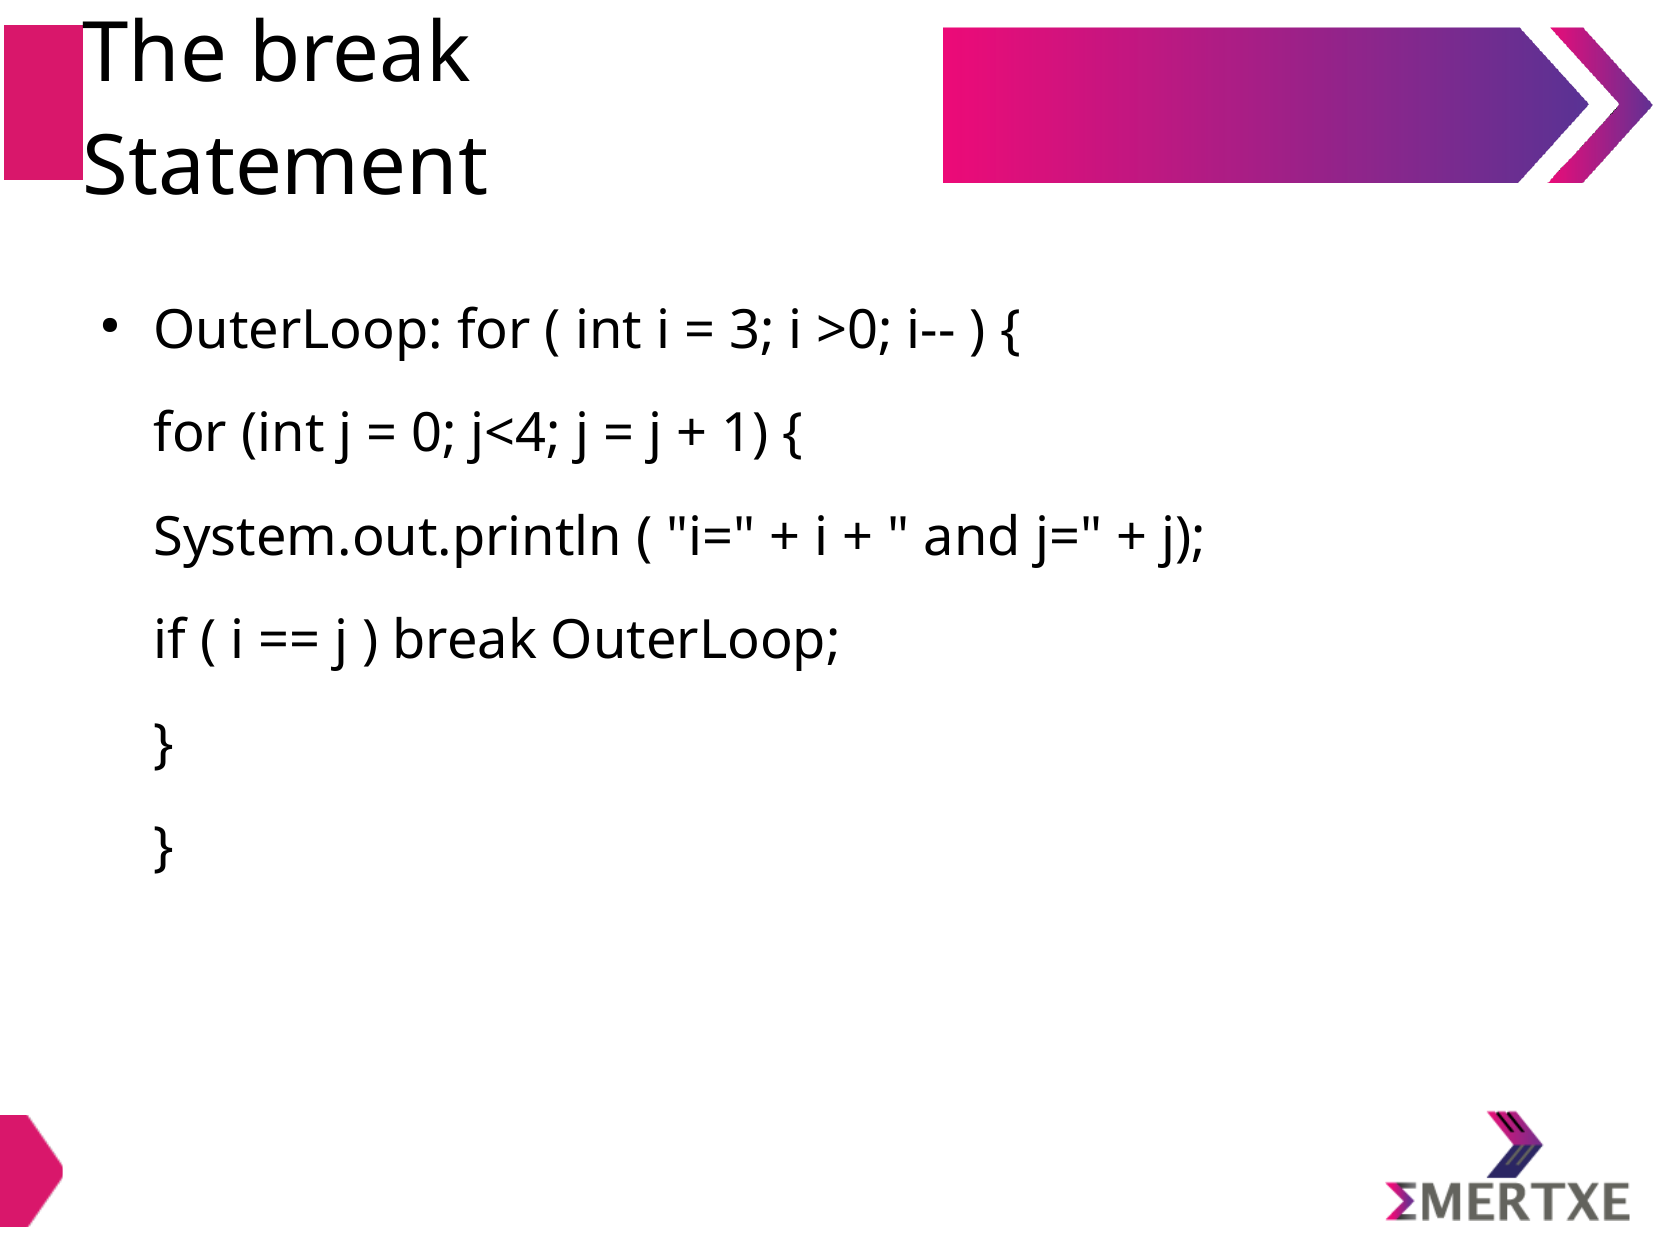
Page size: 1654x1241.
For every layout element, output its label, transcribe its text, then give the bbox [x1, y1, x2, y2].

title The break Statement [82, 2, 1571, 210]
list OuterLoop: for ( int i = 3; i >0; i-- ) { for (int j = 0; j<4; j = j + 1) { System.out.println ( "i=" + i + " and j=" + j); if ( i == j ) break OuterLoop; } } [82, 290, 1571, 1010]
picture [1571, 27, 1653, 183]
picture [1385, 1107, 1631, 1221]
